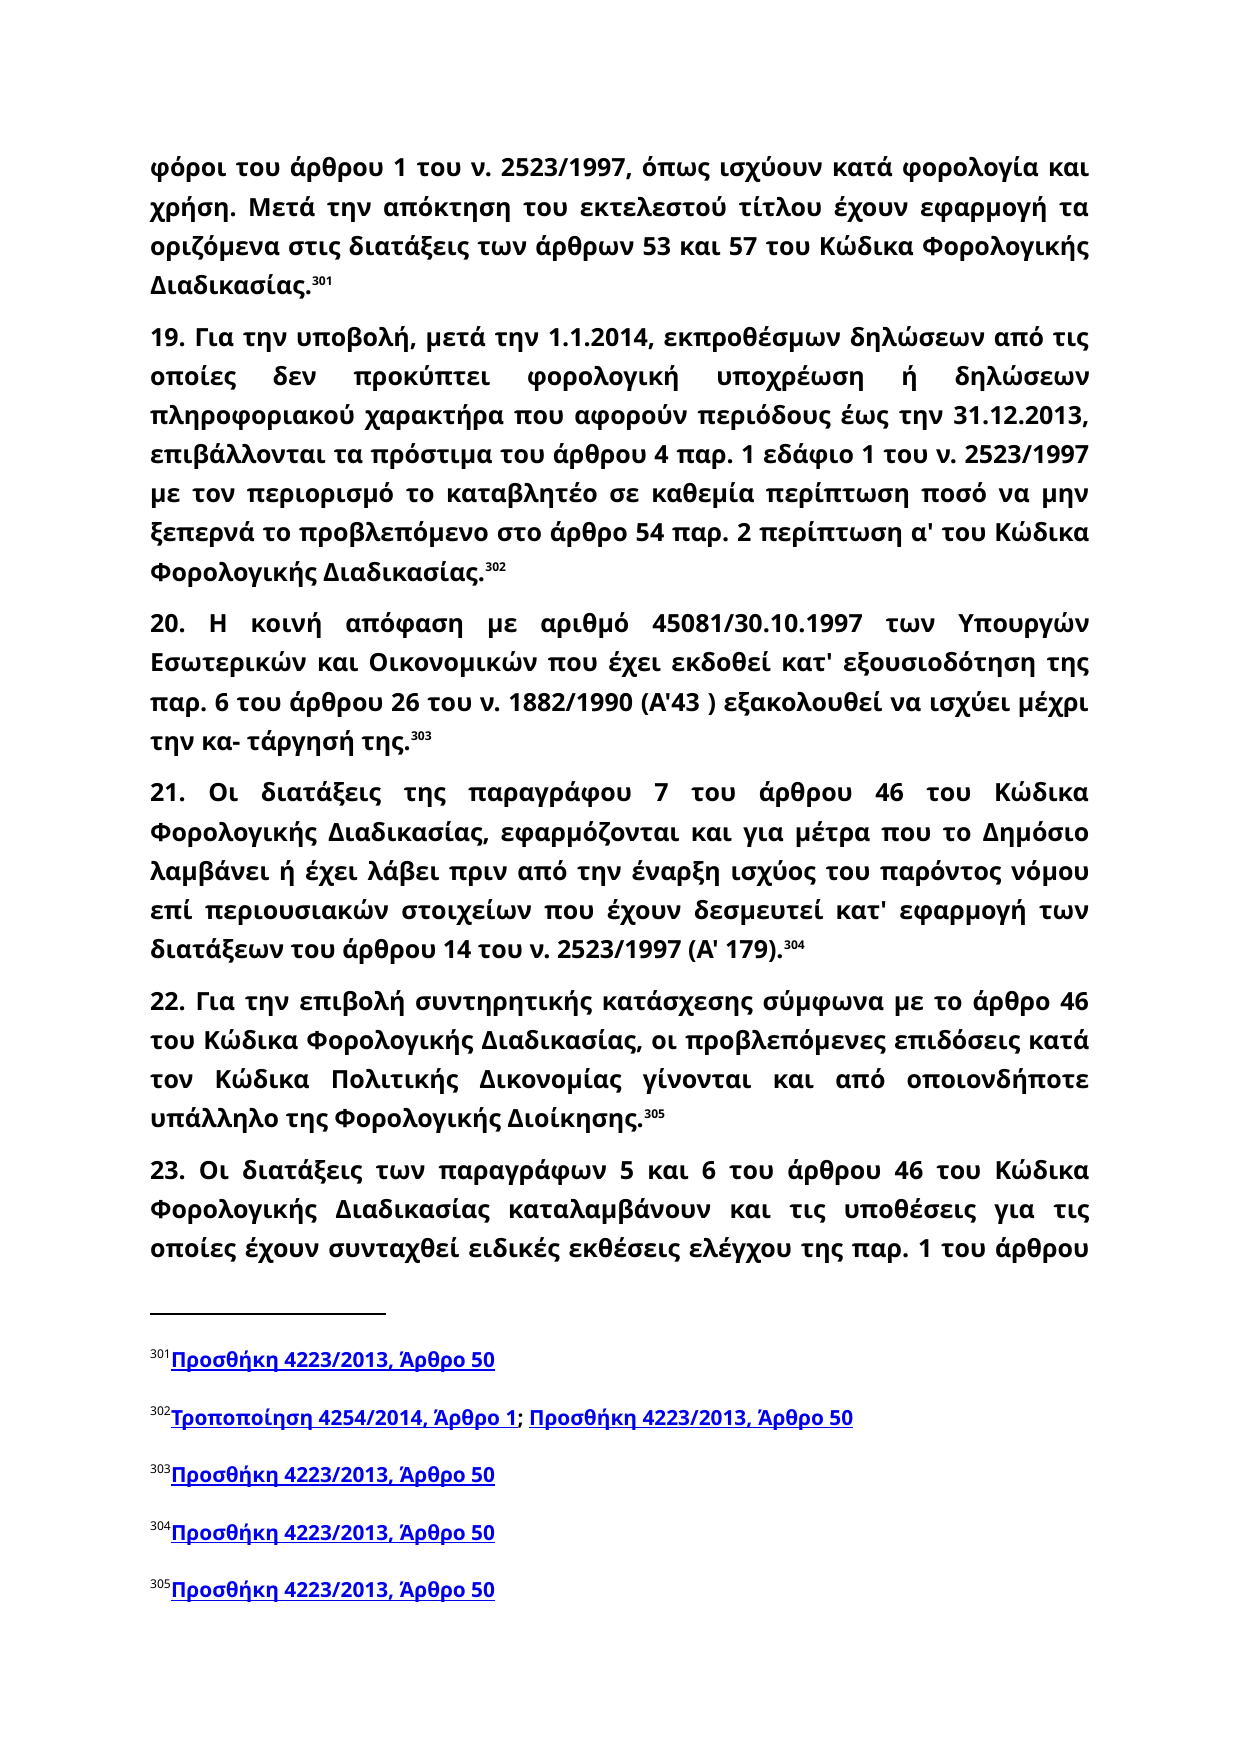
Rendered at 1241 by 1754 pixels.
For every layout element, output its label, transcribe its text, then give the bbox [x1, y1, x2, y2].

text 23. Οι διατάξεις των παραγράφων 5 και 6 του άρθρου 46 του Κώδικα Φορολογικής Διαδικασίας καταλαμβάνουν και τις υποθέσεις για τις οποίες έχουν συνταχθεί ειδικές εκθέσεις ελέγχου της παρ. 1 του άρθρου [150, 1152, 1090, 1265]
text 21. Οι διατάξεις της παραγράφου 7 του άρθρου 46 του Κώδικα Φορολογικής Διαδικασίας, εφαρμόζονται και για μέτρα που το Δημόσιο λαμβάνει ή έχει λάβει πριν από την έναρξη ισχύος του παρόντος νόμου επί περιουσιακών στοιχείων που έχουν δεσμευτεί κατ' εφαρμογή των διατάξεων του άρθρου 14 του ν. 2523/1997 (Α' 179). [150, 775, 1090, 966]
text φόροι του άρθρου 1 του ν. 2523/1997, όπως ισχύουν κατά φορολογία και χρήση. Μετά την απόκτηση του εκτελεστού τίτλου έχουν εφαρμογή τα οριζόμενα στις διατάξεις των άρθρων 53 και 57 του Κώδικα Φορολογικής Διαδικασίας. [150, 150, 1090, 302]
text Προσθήκη 4223/2013, Άρθρο 50 [150, 1518, 1090, 1546]
text Τροποποίηση 4254/2014, Άρθρο 1; Προσθήκη 4223/2013, Άρθρο 50 [150, 1403, 1090, 1431]
text Προσθήκη 4223/2013, Άρθρο 50 [150, 1345, 1090, 1373]
text Προσθήκη 4223/2013, Άρθρο 50 [150, 1460, 1090, 1489]
text Προσθήκη 4223/2013, Άρθρο 50 [150, 1576, 1090, 1604]
text 20. Η κοινή απόφαση με αριθμό 45081/30.10.1997 των Υπουργών Εσωτερικών και Οικονομικών που έχει εκδοθεί κατ' εξουσιοδότηση της παρ. 6 του άρθρου 26 του ν. 1882/1990 (Α'43 ) εξακολουθεί να ισχύει μέχρι την κα- τάργησή της. [150, 606, 1090, 757]
text 22. Για την επιβολή συντηρητικής κατάσχεσης σύμφωνα με το άρθρο 46 του Κώδικα Φορολογικής Διαδικασίας, οι προβλεπόμενες επιδόσεις κατά τον Κώδικα Πολιτικής Δικονομίας γίνονται και από οποιονδήποτε υπάλληλο της Φορολογικής Διοίκησης. [150, 983, 1090, 1135]
text 19. Για την υποβολή, μετά την 1.1.2014, εκπροθέσμων δηλώσεων από τις οποίες δεν προκύπτει φορολογική υποχρέωση ή δηλώσεων πληροφοριακού χαρακτήρα που αφορούν περιόδους έως την 31.12.2013, επιβάλλονται τα πρόστιμα του άρθρου 4 παρ. 1 εδάφιο 1 του ν. 2523/1997 με τον περιορισμό το καταβλητέο σε καθεμία περίπτωση ποσό να μην ξεπερνά το προβλεπόμενο στο άρθρο 54 παρ. 2 περίπτωση α' του Κώδικα Φορολογικής Διαδικασίας. [150, 319, 1090, 588]
